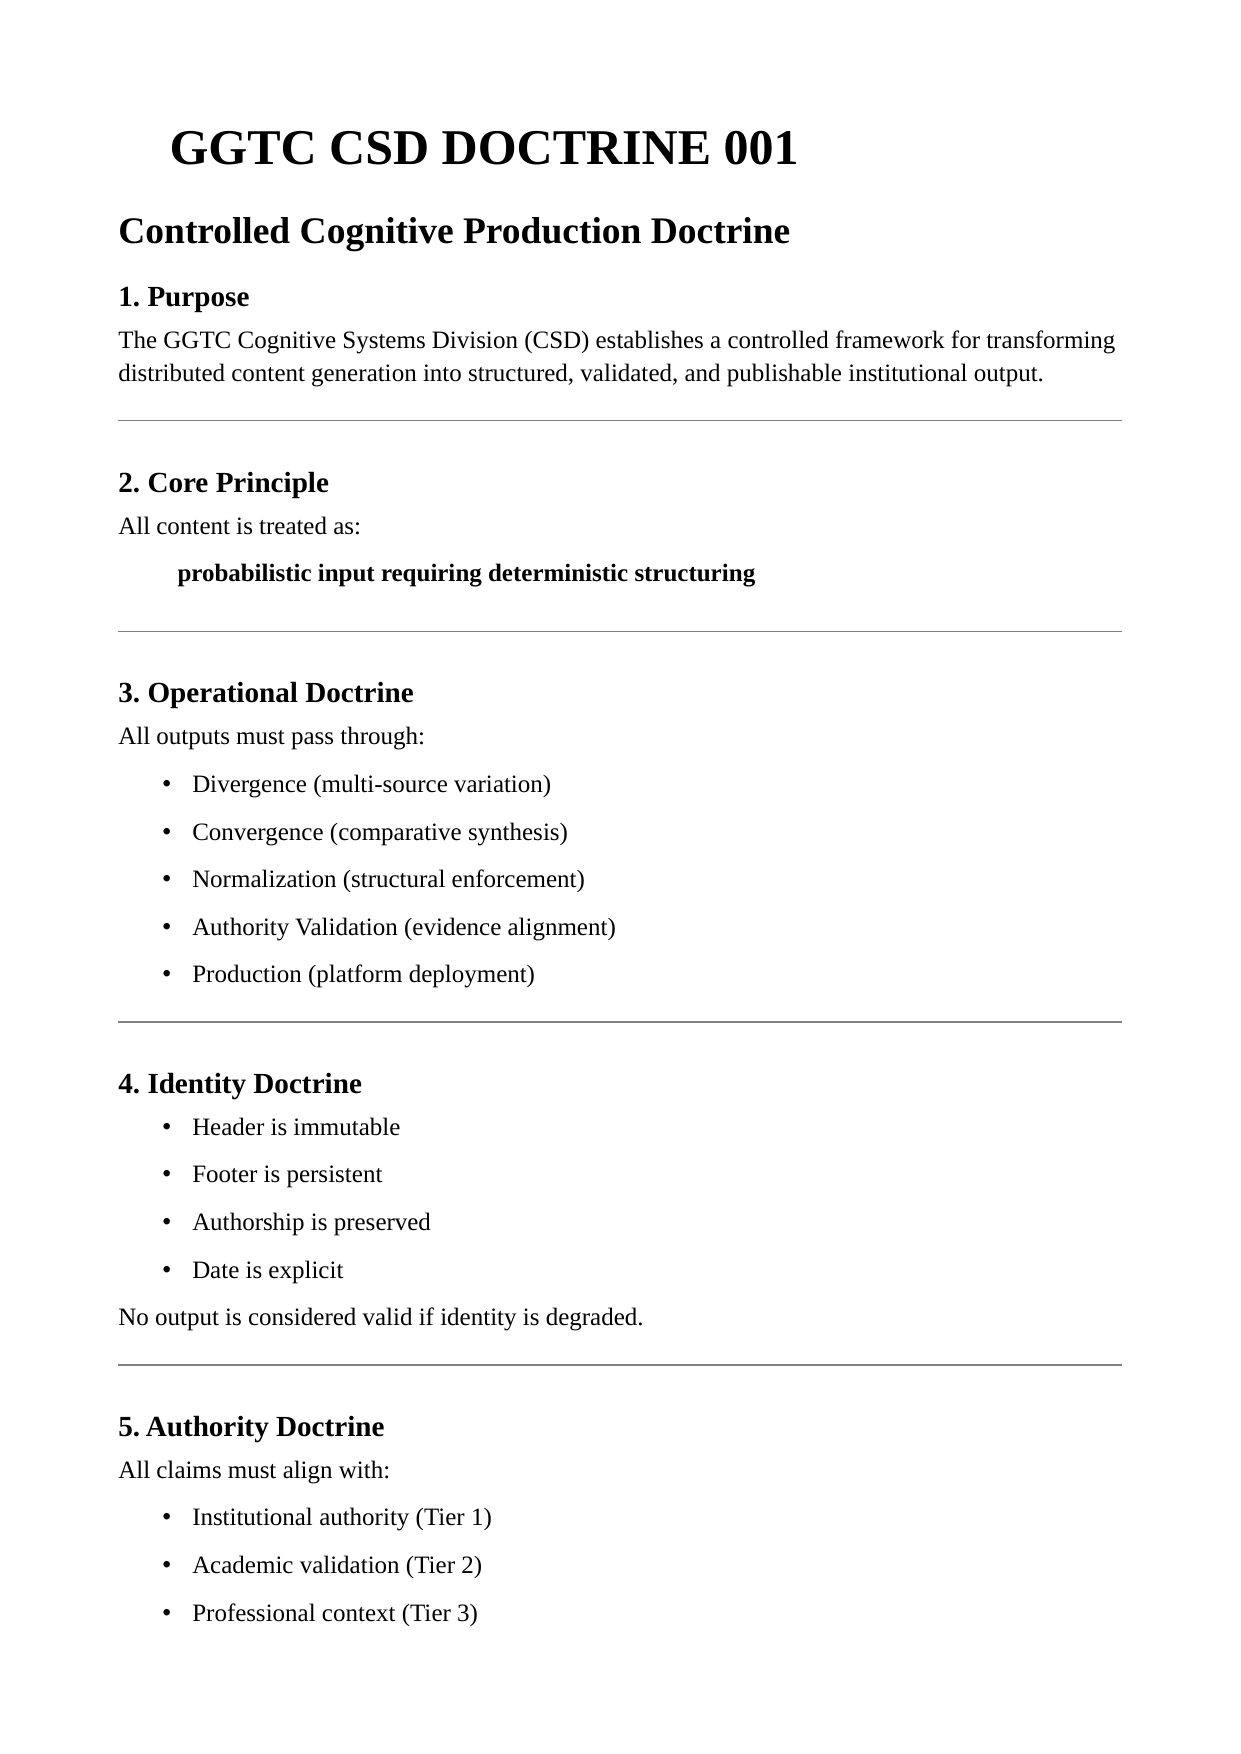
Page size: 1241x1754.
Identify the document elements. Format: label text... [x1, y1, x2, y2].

list Authorship is preserved [162, 1207, 1122, 1236]
list Academic validation (Tier 2) [162, 1550, 1122, 1579]
text All content is treated as: [118, 511, 1122, 539]
list Convergence (comparative synthesis) [162, 817, 1122, 845]
list Header is immutable [162, 1112, 1122, 1141]
list Date is explicit [162, 1255, 1122, 1283]
text All claims must align with: [118, 1455, 1122, 1484]
text No output is considered valid if identity is degraded. [118, 1302, 1122, 1331]
subtitle 3. Operational Doctrine [118, 675, 1122, 709]
list Production (platform deployment) [162, 959, 1122, 988]
subtitle 🔷 GGTC CSD DOCTRINE 001 [118, 118, 1122, 176]
text All outputs must pass through: [118, 721, 1122, 750]
subtitle 5. Authority Doctrine [118, 1409, 1122, 1442]
list Divergence (multi-source variation) [162, 769, 1122, 798]
subtitle 4. Identity Doctrine [118, 1066, 1122, 1099]
list Normalization (structural enforcement) [162, 864, 1122, 893]
list Authority Validation (evidence alignment) [162, 912, 1122, 941]
subtitle 1. Purpose [118, 279, 1122, 313]
list Institutional authority (Tier 1) [162, 1502, 1122, 1531]
list Professional context (Tier 3) [162, 1598, 1122, 1626]
subtitle 2. Core Principle [118, 465, 1122, 498]
list Footer is persistent [162, 1159, 1122, 1188]
subtitle Controlled Cognitive Production Doctrine [118, 209, 1122, 252]
text probabilistic input requiring deterministic structuring [177, 558, 1063, 587]
text The GGTC Cognitive Systems Division (CSD) establishes a controlled framework for transforming distributed content generation into structured, validated, and publishable institutional output. [118, 325, 1122, 387]
